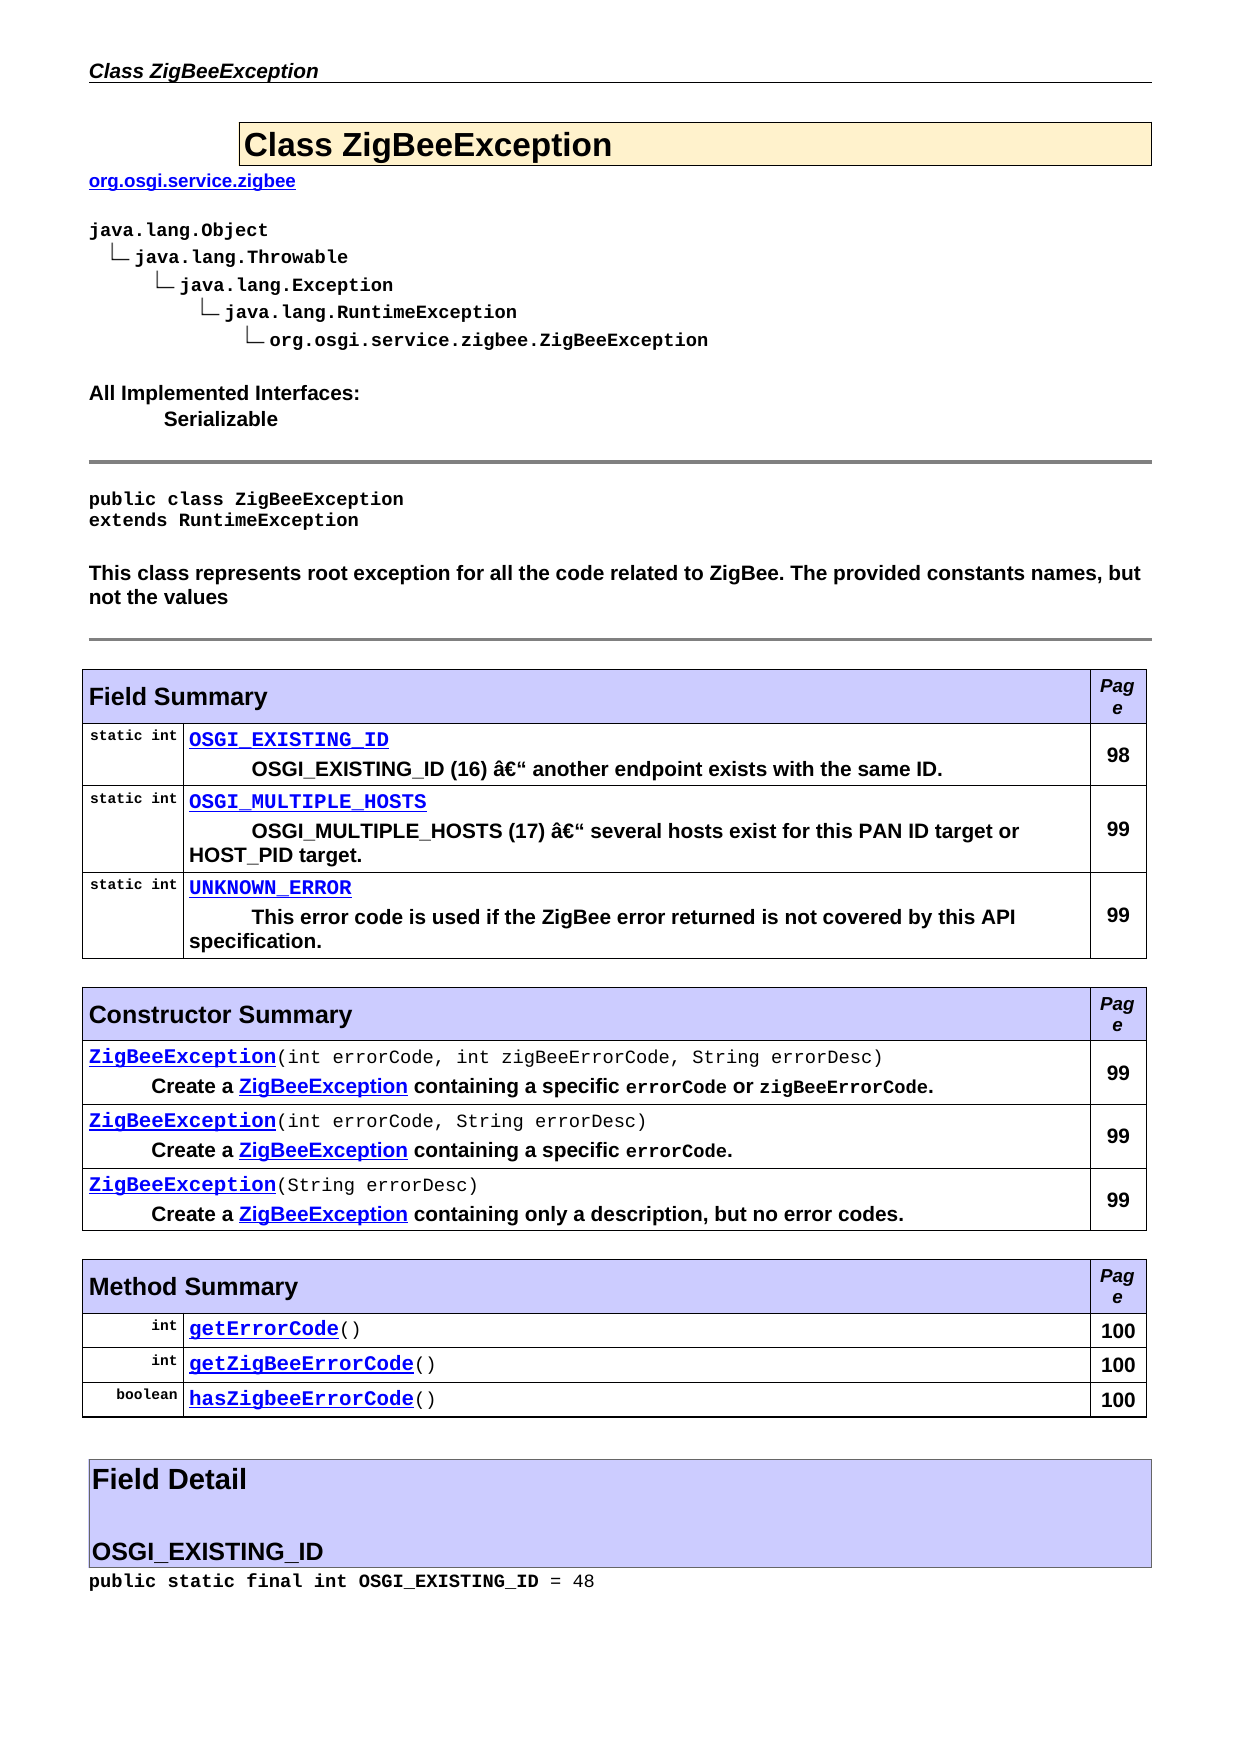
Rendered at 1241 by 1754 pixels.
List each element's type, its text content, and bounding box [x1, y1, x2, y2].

text java.lang.Exception [88, 269, 1152, 297]
table_cell 100 [1091, 1314, 1146, 1347]
table_cell ZigBeeException(int errorCode, String errorDesc) Create a ZigBeeException containing a specific errorCode. [83, 1105, 1090, 1168]
text extends RuntimeException [88, 511, 1152, 532]
table_cell ZigBeeException(int errorCode, int zigBeeErrorCode, String errorDesc) Create a ZigBeeException containing a specific errorCode or zigBeeErrorCode. [83, 1041, 1090, 1104]
table_cell int [83, 1314, 183, 1347]
subtitle All Implemented Interfaces: [88, 381, 1152, 405]
picture [201, 296, 225, 319]
subtitle OSGI_EXISTING_ID [90, 1533, 1151, 1567]
text public class ZigBeeException [88, 489, 1152, 511]
table_cell ZigBeeException(String errorDesc) Create a ZigBeeException containing only a description, but no error codes. [83, 1169, 1090, 1230]
table_cell hasZigbeeErrorCode() [184, 1383, 1090, 1416]
text public static final int OSGI_EXISTING_ID = 48 [88, 1571, 1152, 1593]
picture [156, 269, 180, 292]
table_header Page [1091, 988, 1146, 1040]
table_cell getZigBeeErrorCode() [184, 1348, 1090, 1382]
subtitle Field Detail [90, 1460, 1151, 1495]
text org.osgi.service.zigbee [88, 170, 1152, 191]
picture [111, 241, 135, 264]
table_cell 99 [1091, 1105, 1146, 1168]
table_cell OSGI_EXISTING_ID OSGI_EXISTING_ID (16) â€“ another endpoint exists with the same ID. [184, 724, 1090, 785]
picture [246, 324, 270, 347]
table_cell 98 [1091, 724, 1146, 785]
table_cell OSGI_MULTIPLE_HOSTS OSGI_MULTIPLE_HOSTS (17) â€“ several hosts exist for this PAN ID target or HOST_PID target. [184, 786, 1090, 872]
subtitle Class ZigBeeException [240, 123, 1151, 165]
table_header Field Summary [83, 670, 1090, 723]
text This class represents root exception for all the code related to ZigBee. The provided constants names, but not the values [88, 561, 1152, 609]
table_cell int [83, 1348, 183, 1382]
table_header Constructor Summary [83, 988, 1090, 1040]
text java.lang.RuntimeException [88, 297, 1152, 324]
table_header Page [1091, 1260, 1146, 1313]
text java.lang.Object [88, 221, 1152, 242]
table_cell UNKNOWN_ERROR This error code is used if the ZigBee error returned is not covered by this API specification. [184, 873, 1090, 958]
table_cell 99 [1091, 873, 1146, 958]
text org.osgi.service.zigbee.ZigBeeException [88, 324, 1152, 352]
table_cell 99 [1091, 1169, 1146, 1230]
table_cell 100 [1091, 1348, 1146, 1382]
table_cell 99 [1091, 786, 1146, 872]
table_cell static int [83, 873, 183, 958]
table_cell 99 [1091, 1041, 1146, 1104]
table_cell static int [83, 724, 183, 785]
table_cell static int [83, 786, 183, 872]
text java.lang.Throwable [88, 242, 1152, 269]
table_cell boolean [83, 1383, 183, 1416]
table_cell 100 [1091, 1383, 1146, 1416]
table_header Method Summary [83, 1260, 1090, 1313]
text Serializable [163, 407, 1152, 431]
table_cell getErrorCode() [184, 1314, 1090, 1347]
table_header Page [1091, 670, 1146, 723]
